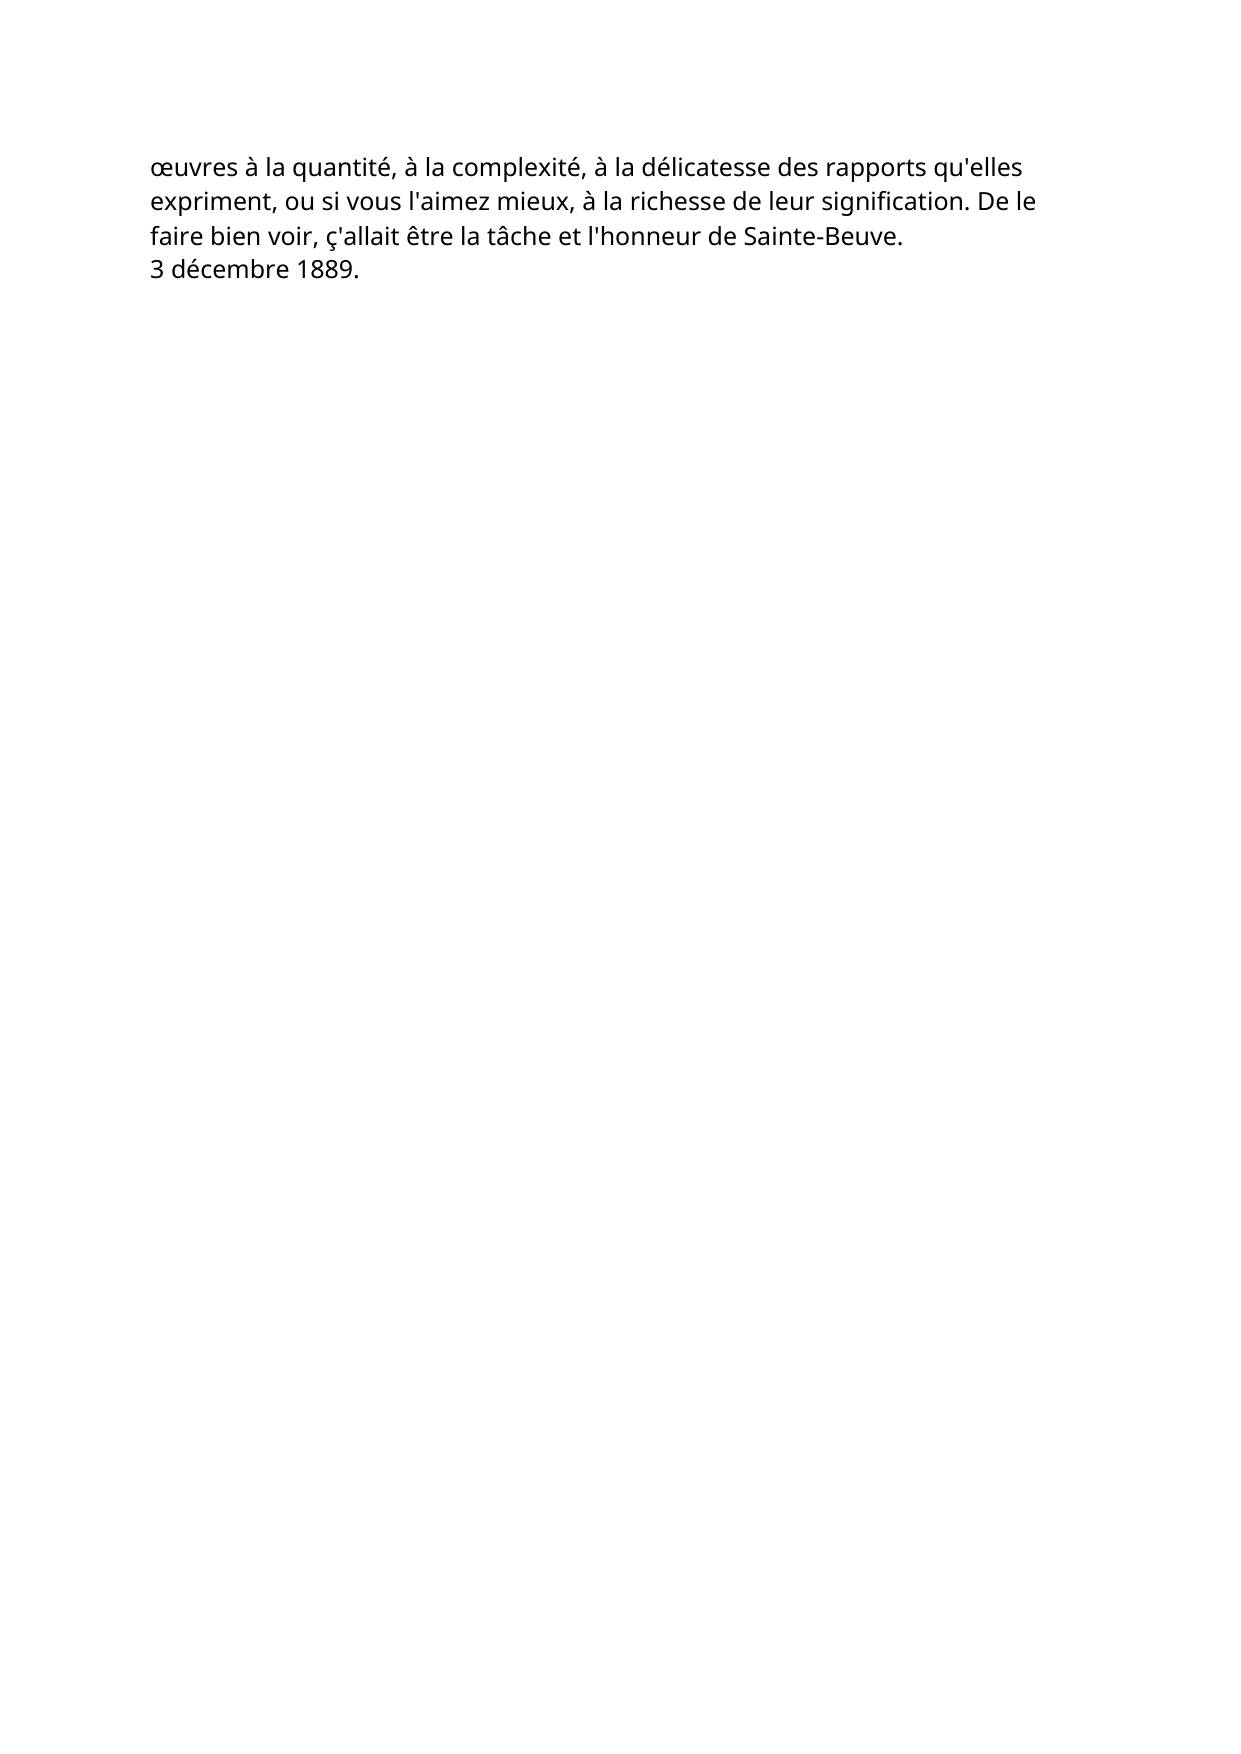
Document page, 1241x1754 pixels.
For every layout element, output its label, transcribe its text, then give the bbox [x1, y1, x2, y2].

text œuvres à la quantité, à la complexité, à la délicatesse des rapports qu'elles expriment, ou si vous l'aimez mieux, à la richesse de leur signification. De le faire bien voir, ç'allait être la tâche et l'honneur de Sainte-Beuve. [150, 150, 1091, 252]
text 3 décembre 1889. [150, 252, 1091, 286]
